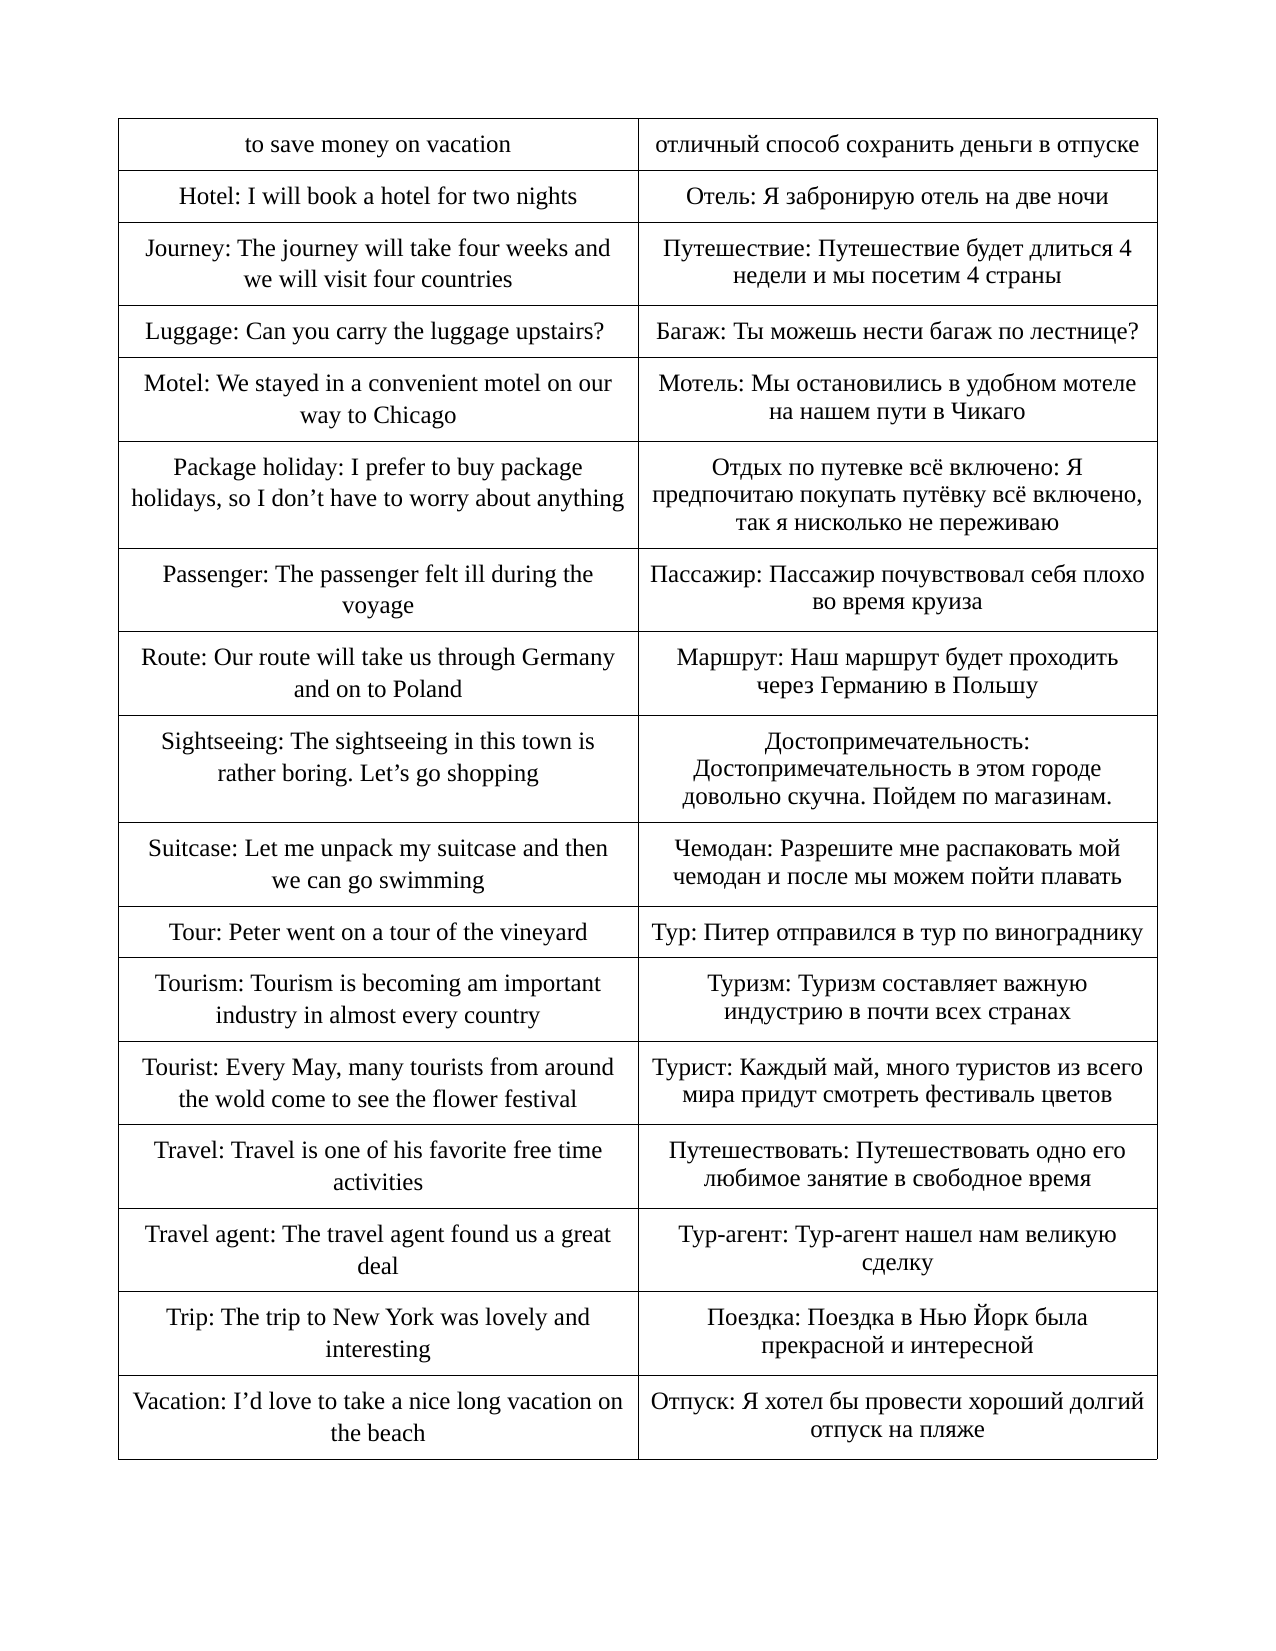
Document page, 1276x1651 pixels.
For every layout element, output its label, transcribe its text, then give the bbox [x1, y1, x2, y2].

table_cell Vacation: I’d love to take a nice long vacation on the beach [119, 1376, 638, 1458]
table_cell Туризм: Туризм составляет важную индустрию в почти всех странах [639, 958, 1157, 1041]
table_cell Travel agent: The travel agent found us a great deal [119, 1209, 638, 1291]
table_cell Trip: The trip to New York was lovely and interesting [119, 1292, 638, 1375]
table_cell Sightseeing: The sightseeing in this town is rather boring. Let’s go shopping [119, 716, 638, 822]
table_cell Passenger: The passenger felt ill during the voyage [119, 549, 638, 631]
table_cell Travel: Travel is one of his favorite free time activities [119, 1125, 638, 1208]
table_cell Package holiday: I prefer to buy package holidays, so I don’t have to worry about anything [119, 442, 638, 548]
table_cell Hotel: I will book a hotel for two nights [119, 171, 638, 222]
table_cell Suitcase: Let me unpack my suitcase and then we can go swimming [119, 823, 638, 906]
table_cell Tourist: Every May, many tourists from around the wold come to see the flower festival [119, 1042, 638, 1124]
table_cell Маршрут: Наш маршрут будет проходить через Германию в Польшу [639, 632, 1157, 715]
table_cell Мотель: Мы остановились в удобном мотеле на нашем пути в Чикаго [639, 358, 1157, 441]
table_cell Tour: Peter went on a tour of the vineyard [119, 907, 638, 957]
table_cell Отель: Я забронирую отель на две ночи [639, 171, 1157, 222]
table_cell Путешествовать: Путешествовать одно его любимое занятие в свободное время [639, 1125, 1157, 1208]
table_cell Тур-агент: Тур-агент нашел нам великую сделку [639, 1209, 1157, 1291]
table_cell Турист: Каждый май, много туристов из всего мира придут смотреть фестиваль цветов [639, 1042, 1157, 1124]
table_cell Пассажир: Пассажир почувствовал себя плохо во время круиза [639, 549, 1157, 631]
table_cell Багаж: Ты можешь нести багаж по лестнице? [639, 306, 1157, 357]
table_cell отличный способ сохранить деньги в отпуске [639, 119, 1157, 170]
table_cell to save money on vacation [119, 119, 638, 170]
table_cell Motel: We stayed in a convenient motel on our way to Chicago [119, 358, 638, 441]
table_cell Достопримечательность: Достопримечательность в этом городе довольно скучна. Пойдем по магазинам. [639, 716, 1157, 822]
table_cell Отдых по путевке всё включено: Я предпочитаю покупать путёвку всё включено, так я нисколько не переживаю [639, 442, 1157, 548]
table_cell Tourism: Tourism is becoming am important industry in almost every country [119, 958, 638, 1041]
table_cell Чемодан: Разрешите мне распаковать мой чемодан и после мы можем пойти плавать [639, 823, 1157, 906]
table_cell Отпуск: Я хотел бы провести хороший долгий отпуск на пляже [639, 1376, 1157, 1458]
table_cell Тур: Питер отправился в тур по винограднику [639, 907, 1157, 957]
table_cell Поездка: Поездка в Нью Йорк была прекрасной и интересной [639, 1292, 1157, 1375]
table_cell Route: Our route will take us through Germany and on to Poland [119, 632, 638, 715]
table_cell Journey: The journey will take four weeks and we will visit four countries [119, 223, 638, 305]
table_cell Путешествие: Путешествие будет длиться 4 недели и мы посетим 4 страны [639, 223, 1157, 305]
table_cell Luggage: Can you carry the luggage upstairs? [119, 306, 638, 357]
